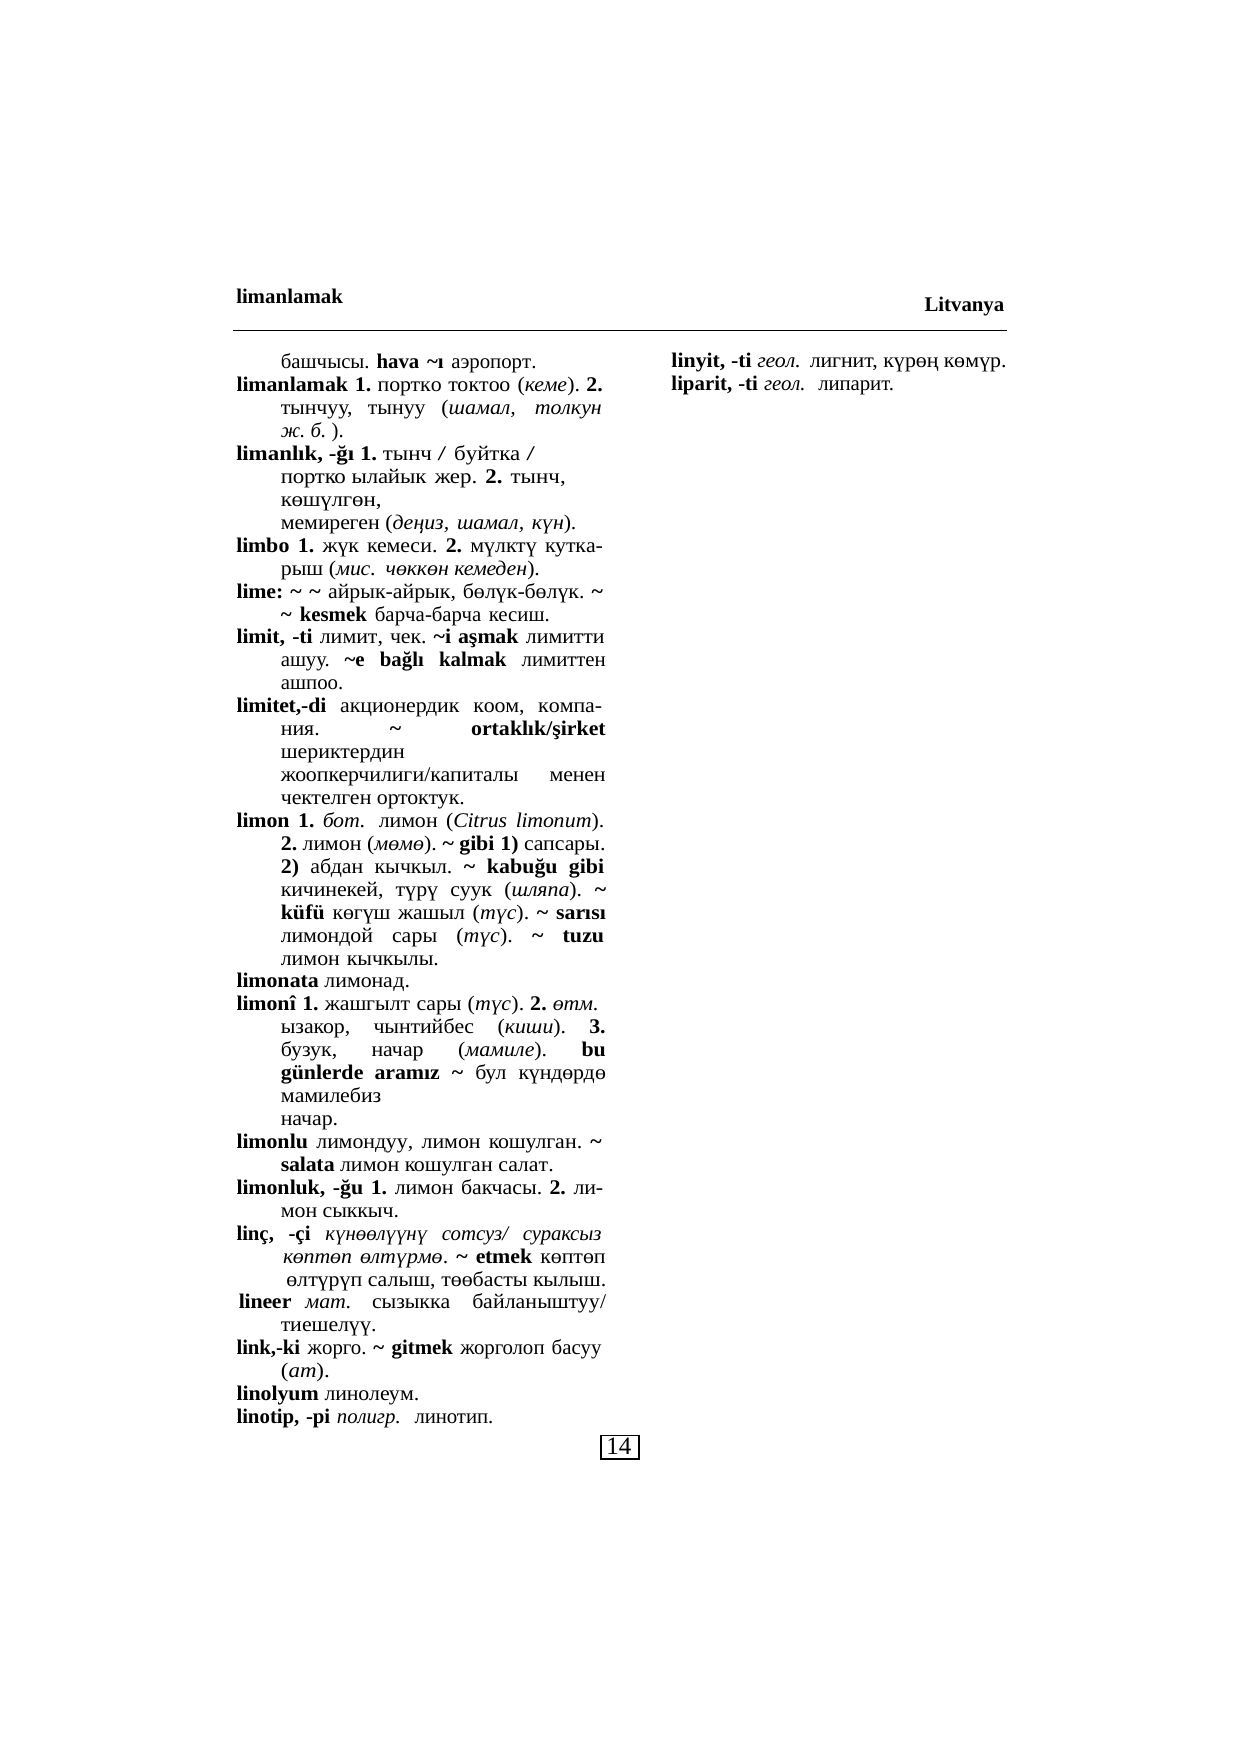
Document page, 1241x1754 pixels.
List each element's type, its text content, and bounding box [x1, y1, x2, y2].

text linolyum линолеум. [236, 1382, 606, 1405]
text ашуу. ~e bağlı kalmak лимиттен ашпоо. [281, 648, 606, 694]
text мемиреген (деңиз, шамал, күн). [281, 511, 578, 534]
text тиешелүү. [281, 1313, 377, 1336]
text limbo 1. жүк кемеси. 2. мүлктү кутка- рыш (мис. чөккөн кемеден). [236, 534, 606, 580]
text ния. ~ ortaklık/şirket шериктердин жоопкерчилиги/капиталы менен чектелген ортоктук. [281, 717, 606, 809]
text ызакор, чынтийбес (киши). 3. бузук, начар (мамиле). bu günlerde aramız ~ бул күндөрдө мамилебиз [281, 1015, 606, 1107]
text көптөп өлтүрмө. ~ etmek көптөп өлтүрүп салыш, төөбасты кылыш. lineer мат. сызыкка байланыштуу/ [236, 1245, 606, 1313]
text lime: ~ ~ айрык-айрык, бөлүк-бөлүк. ~ [236, 580, 606, 603]
text башчысы. hava ~ı аэропорт. [281, 349, 538, 373]
text 2. лимон (мөмө). ~ gibi 1) сапсары. [281, 832, 606, 855]
text limonî 1. жашгылт сары (түс). 2. өтм. [236, 992, 606, 1015]
text limanlamak [236, 284, 343, 308]
text linç, -çi күнөөлүүнү сотсуз/ сураксыз [236, 1222, 606, 1244]
text ~ kesmek барча-барча кесиш. [281, 603, 551, 626]
text ж. б. ). [281, 419, 344, 442]
text limit, -ti лимит, чек. ~i aşmak лимитти [236, 626, 606, 648]
text liparit, -ti геол. липарит. [671, 372, 1065, 395]
text limonluk, -ğu 1. лимон бакчасы. 2. ли- мон сыккыч. [236, 1176, 605, 1222]
text link,-ki жорго. ~ gitmek жорголоп басуу [236, 1336, 606, 1359]
text лимон кычкылы. [281, 947, 440, 969]
text (ат). [281, 1359, 330, 1382]
text 2) абдан кычкыл. ~ kabuğu gibi [281, 855, 606, 878]
text limonlu лимондуу, лимон кошулган. ~ salata лимон кошулган салат. [236, 1130, 606, 1176]
text кичинекей, түрү суук (шляпа). ~ küfü көгүш жашыл (түс). ~ sarısı лимондой сары (түс). ~ tuzu [281, 878, 606, 947]
text linyit, -ti геол. лигнит, күрөң көмүр. [671, 349, 1065, 372]
text limonata лимонад. [236, 969, 606, 992]
text linotip, -pi полигр. линотип. [236, 1405, 606, 1428]
text limanlamak 1. портко токтоо (кеме). 2. [236, 373, 606, 396]
text Litvanya [924, 292, 1065, 316]
text тынчуу, тынуу (шамал, толкун [281, 396, 606, 419]
text limon 1. бот. лимон (Citrus limonum). [236, 809, 606, 832]
text начар. [281, 1107, 339, 1130]
text limanlık, -ğı 1. тынч / буйтка / портко ылайык жер. 2. тынч, көшүлгөн, [236, 442, 606, 511]
text limitet,-di акционердик коом, компа- [236, 694, 606, 717]
